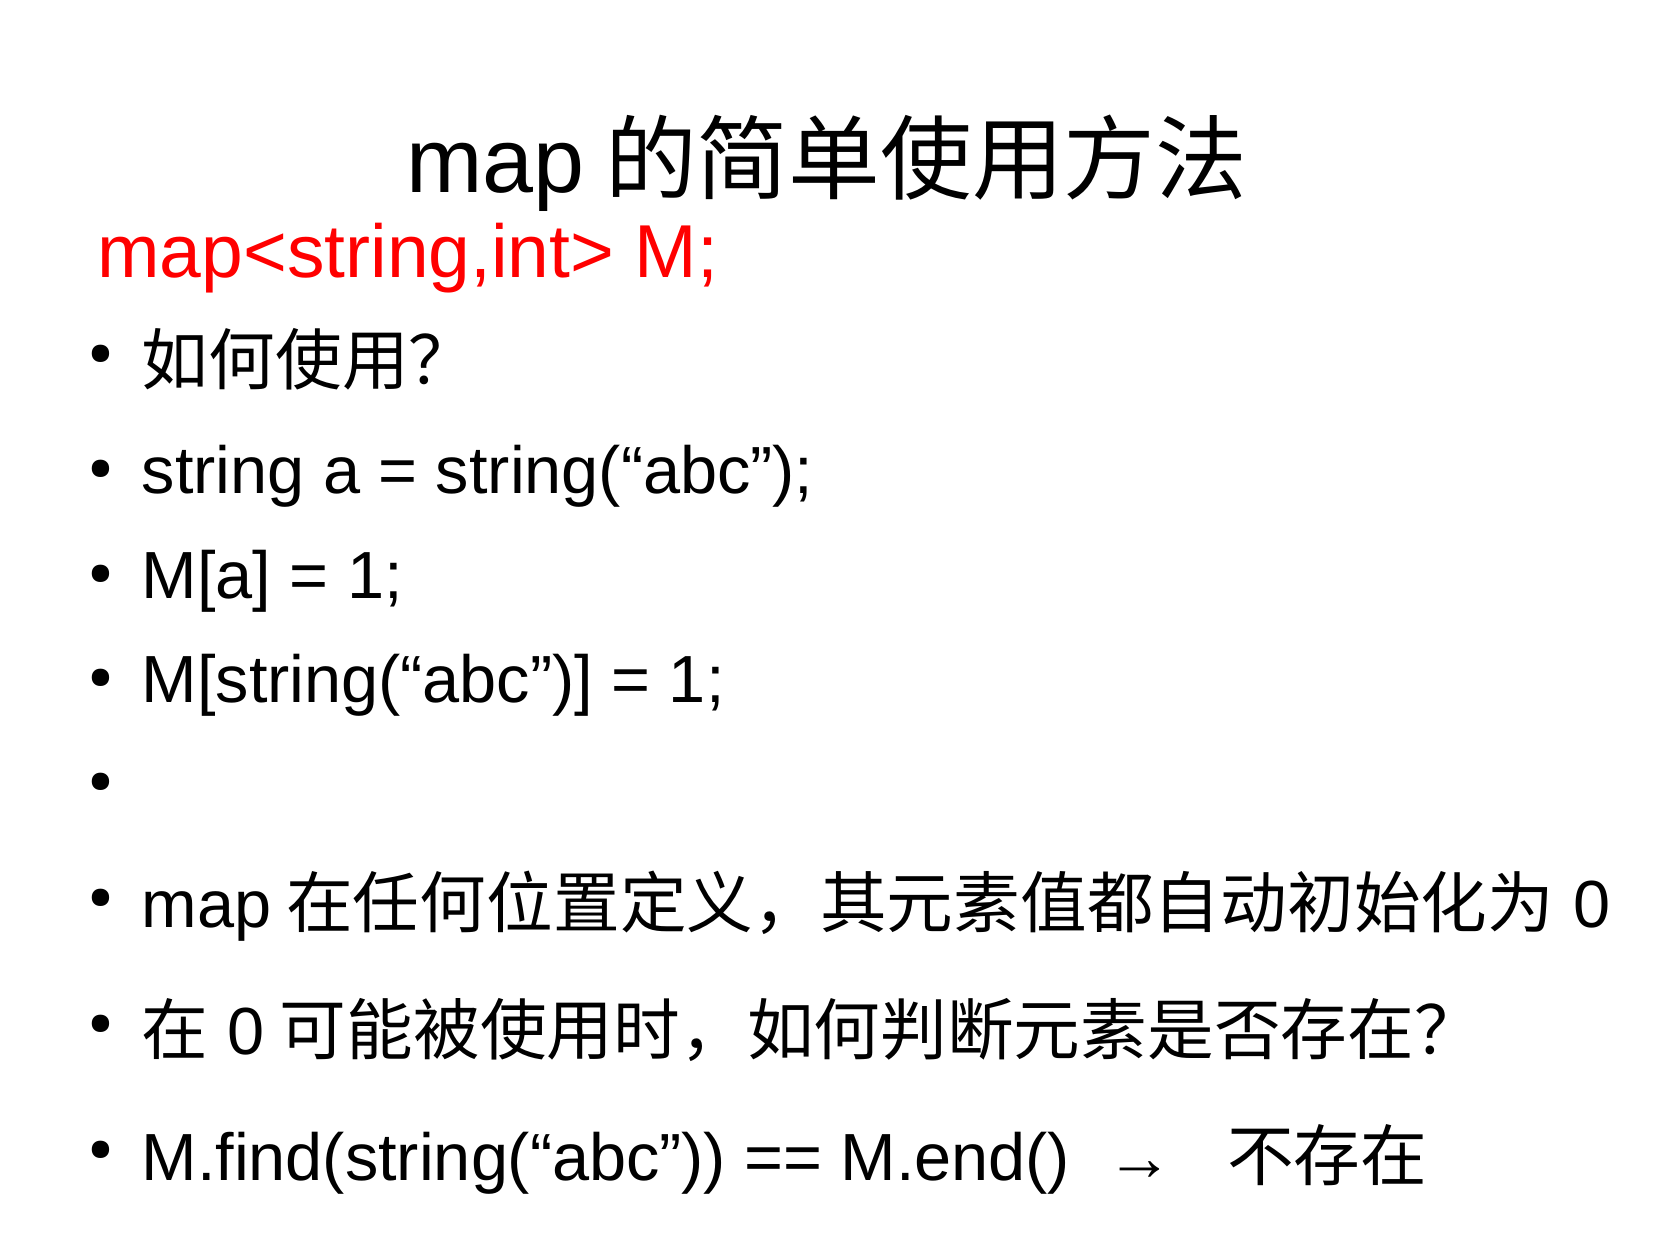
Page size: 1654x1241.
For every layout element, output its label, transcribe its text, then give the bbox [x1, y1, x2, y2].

list 如何使用？ string a = string(“abc”); M[a] = 1; M[string(“abc”)] = 1; map在任何位置定义，其元素值都自动初始化为0 在0可能被使用时，如何判断元素是否存在？ M.find(string(“abc”)) == M.end() → 不存在 [70, 307, 1654, 1241]
title map的简单使用方法 [82, 49, 1571, 257]
text_box map<string,int> M; [82, 201, 1087, 307]
